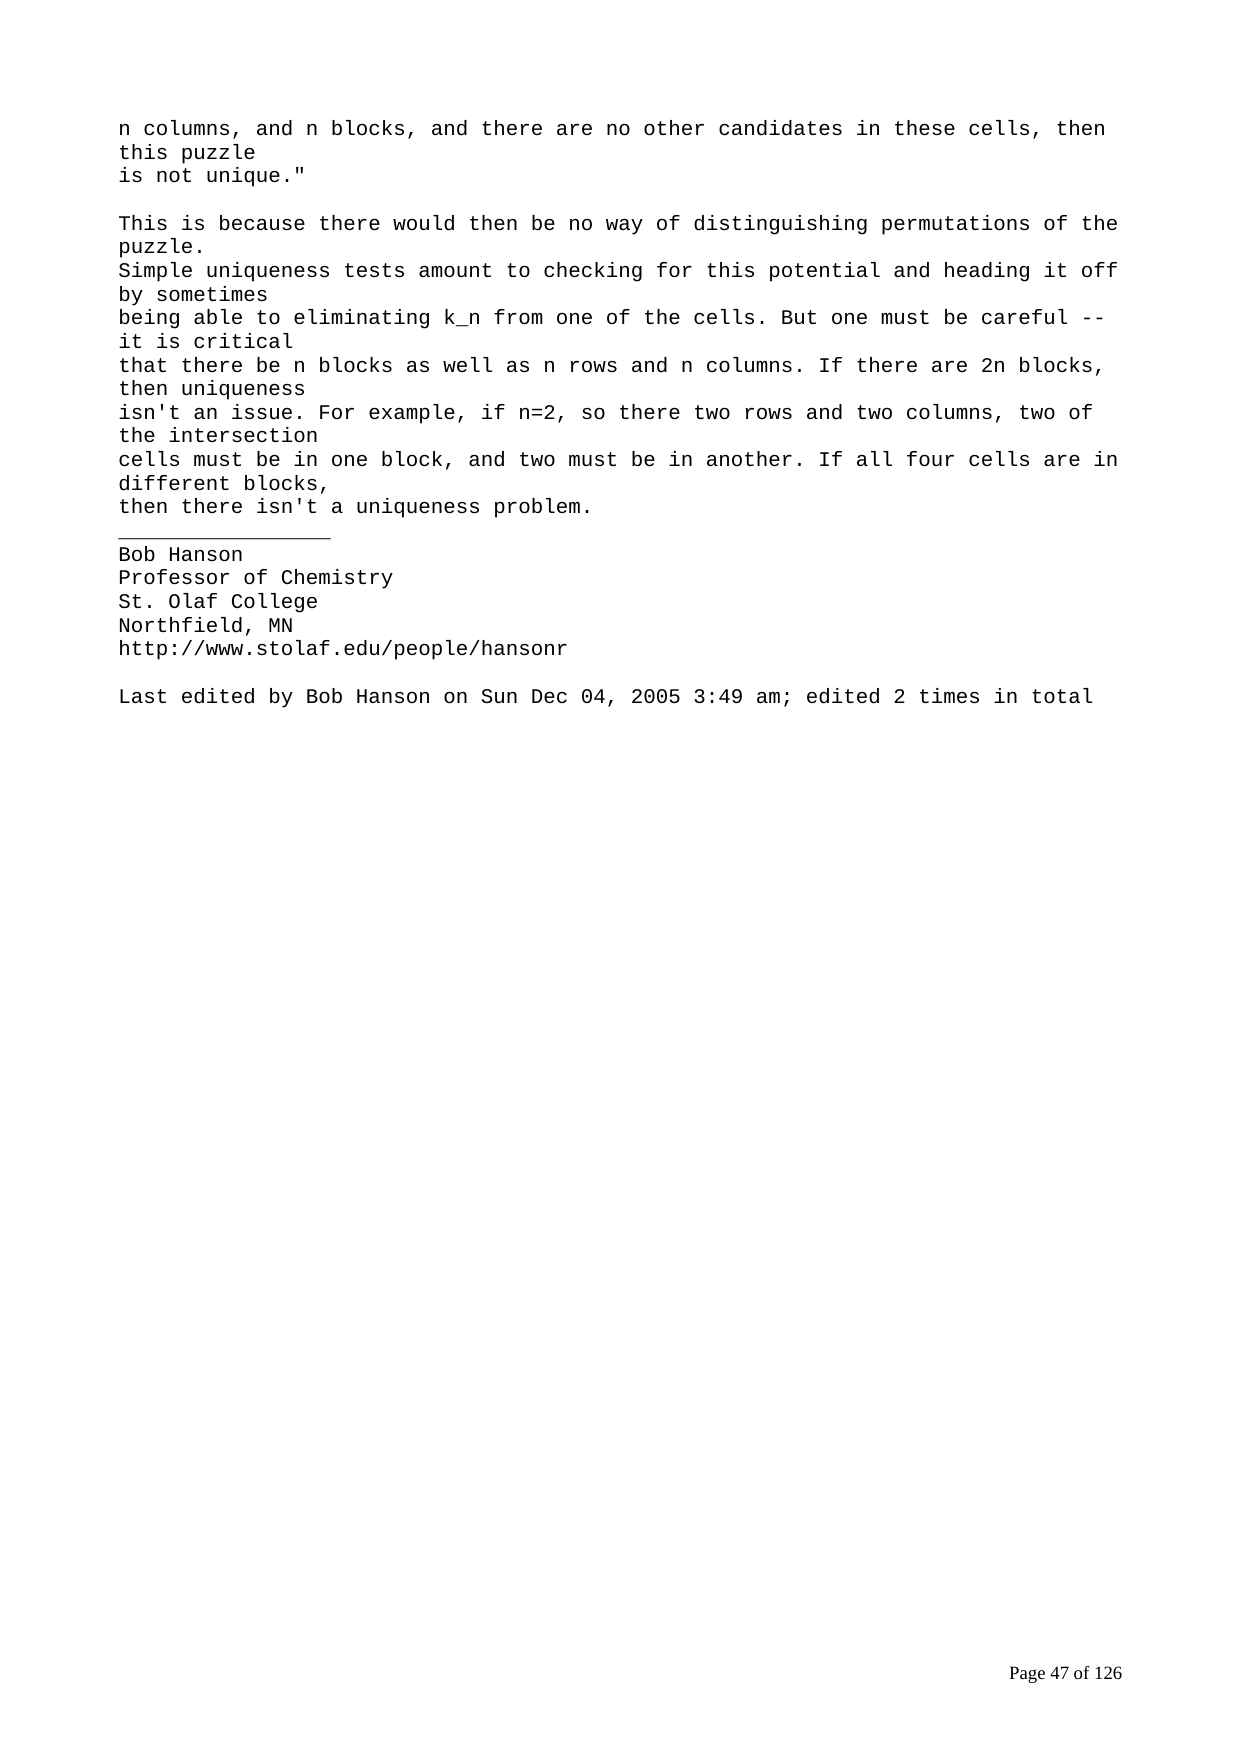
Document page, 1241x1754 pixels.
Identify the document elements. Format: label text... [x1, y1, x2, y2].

text being able to eliminating k_n from one of the cells. But one must be careful -- it is critical [118, 307, 1122, 354]
text Bob Hanson [118, 544, 1122, 567]
text Simple uniqueness tests amount to checking for this potential and heading it off by sometimes [118, 260, 1122, 307]
text Professor of Chemistry [118, 567, 1122, 591]
text n columns, and n blocks, and there are no other candidates in these cells, then this puzzle [118, 118, 1122, 165]
text This is because there would then be no way of distinguishing permutations of the puzzle. [118, 213, 1122, 260]
text http://www.stolaf.edu/people/hansonr [118, 638, 1122, 662]
text St. Olaf College [118, 591, 1122, 615]
text cells must be in one block, and two must be in another. If all four cells are in different blocks, [118, 449, 1122, 496]
text Northfield, MN [118, 615, 1122, 638]
text is not unique." [118, 165, 1122, 189]
text Last edited by Bob Hanson on Sun Dec 04, 2005 3:49 am; edited 2 times in total [118, 686, 1122, 709]
text isn't an issue. For example, if n=2, so there two rows and two columns, two of the intersection [118, 402, 1122, 449]
text then there isn't a uniqueness problem. [118, 496, 1122, 520]
text _________________ [118, 520, 1122, 544]
text that there be n blocks as well as n rows and n columns. If there are 2n blocks, then uniqueness [118, 354, 1122, 402]
